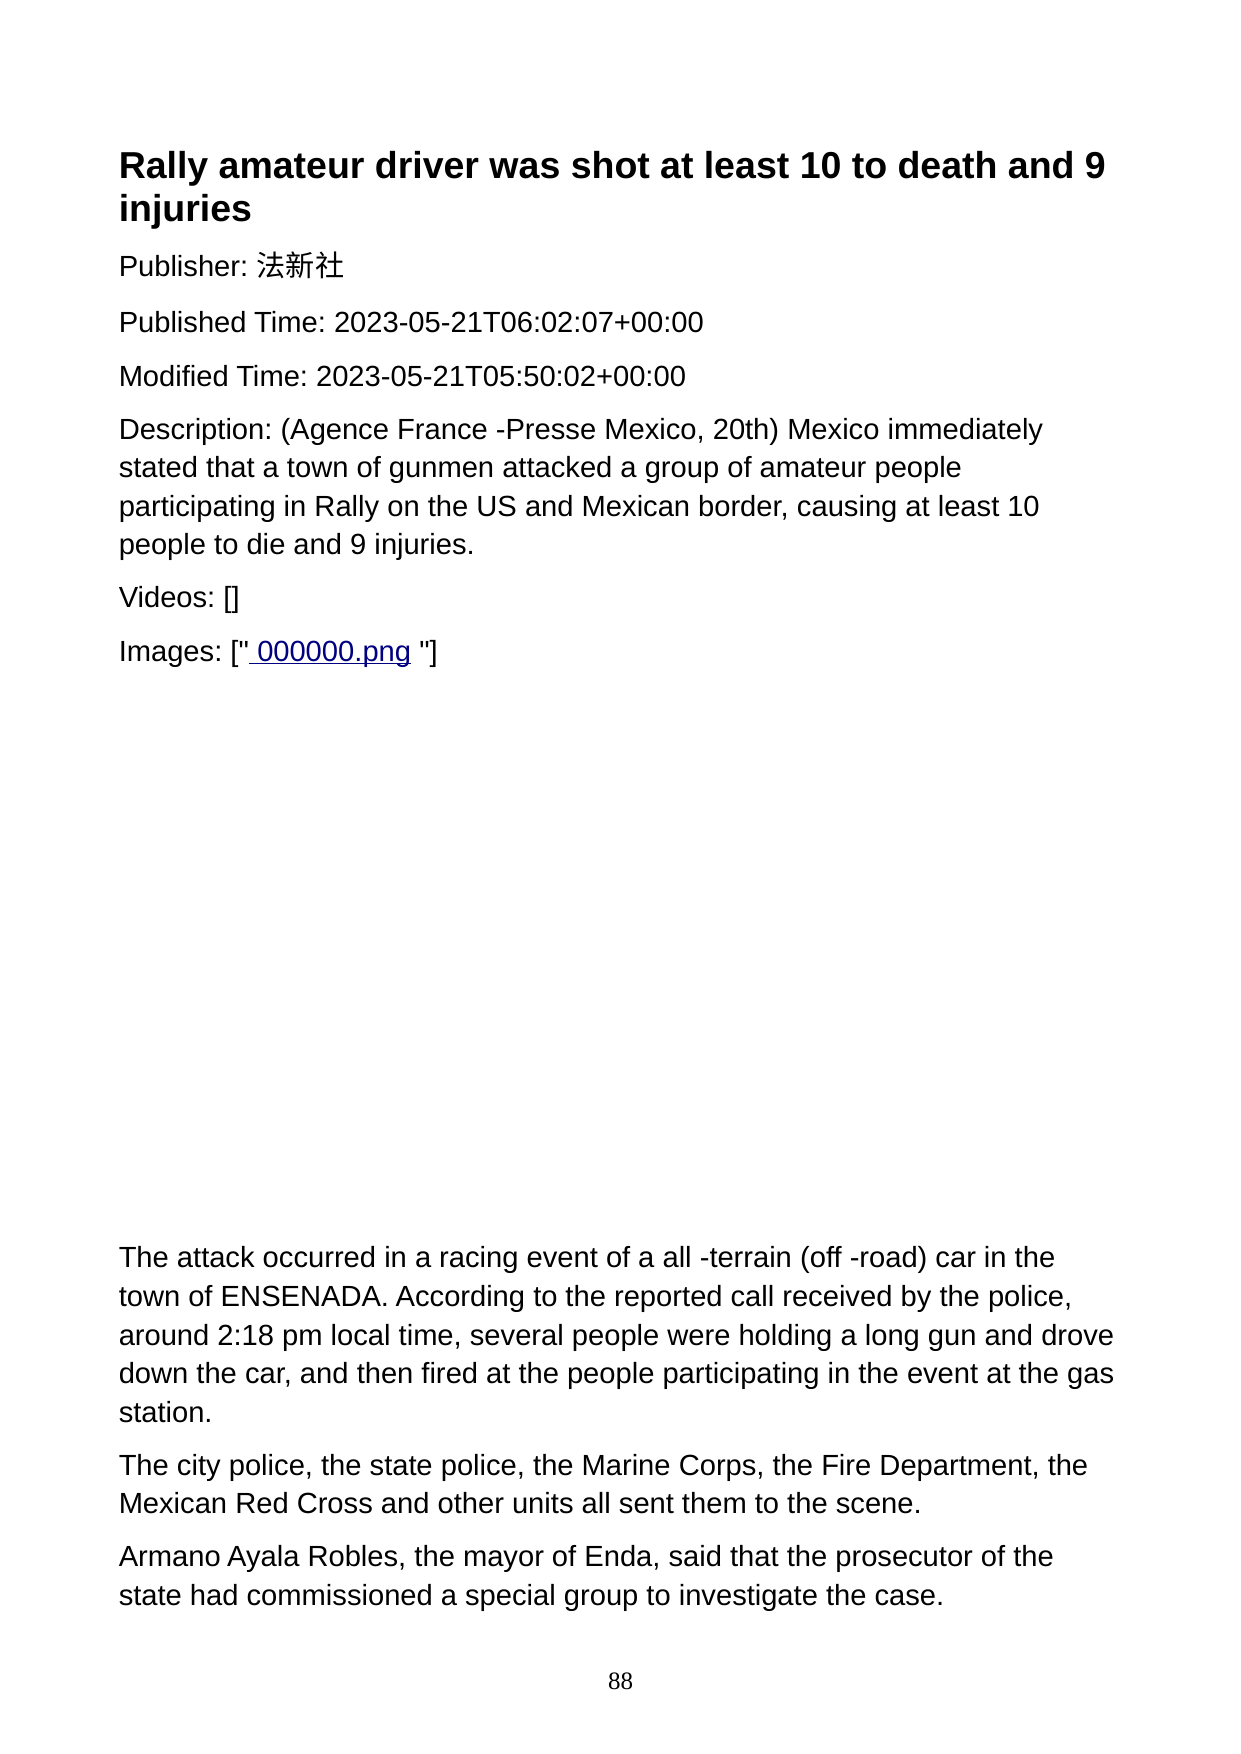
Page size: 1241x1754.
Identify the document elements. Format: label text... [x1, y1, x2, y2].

text Armano Ayala Robles, the mayor of Enda, said that the prosecutor of the state had commissioned a special group to investigate the case. [118, 1539, 1122, 1612]
text Description: (Agence France -Presse Mexico, 20th) Mexico immediately stated that a town of gunmen attacked a group of amateur people participating in Rally on the US and Mexican border, causing at least 10 people to die and 9 injuries. [118, 412, 1122, 561]
text The city police, the state police, the Marine Corps, the Fire Department, the Mexican Red Cross and other units all sent them to the scene. [118, 1448, 1122, 1520]
text The attack occurred in a racing event of a all -terrain (off -road) car in the town of ENSENADA. According to the reported call received by the police, around 2:18 pm local time, several people were holding a long gun and drove down the car, and then fired at the people participating in the event at the gas station. [118, 687, 1122, 1428]
text Videos: [] [118, 580, 1122, 614]
text Published Time: 2023-05-21T06:02:07+00:00 [118, 305, 1122, 339]
text Publisher: 法新社 [118, 242, 1122, 284]
text Images: [" 000000.png "] [118, 633, 1122, 667]
subtitle Rally amateur driver was shot at least 10 to death and 9 injuries [118, 143, 1122, 230]
text Modified Time: 2023-05-21T05:50:02+00:00 [118, 358, 1122, 392]
